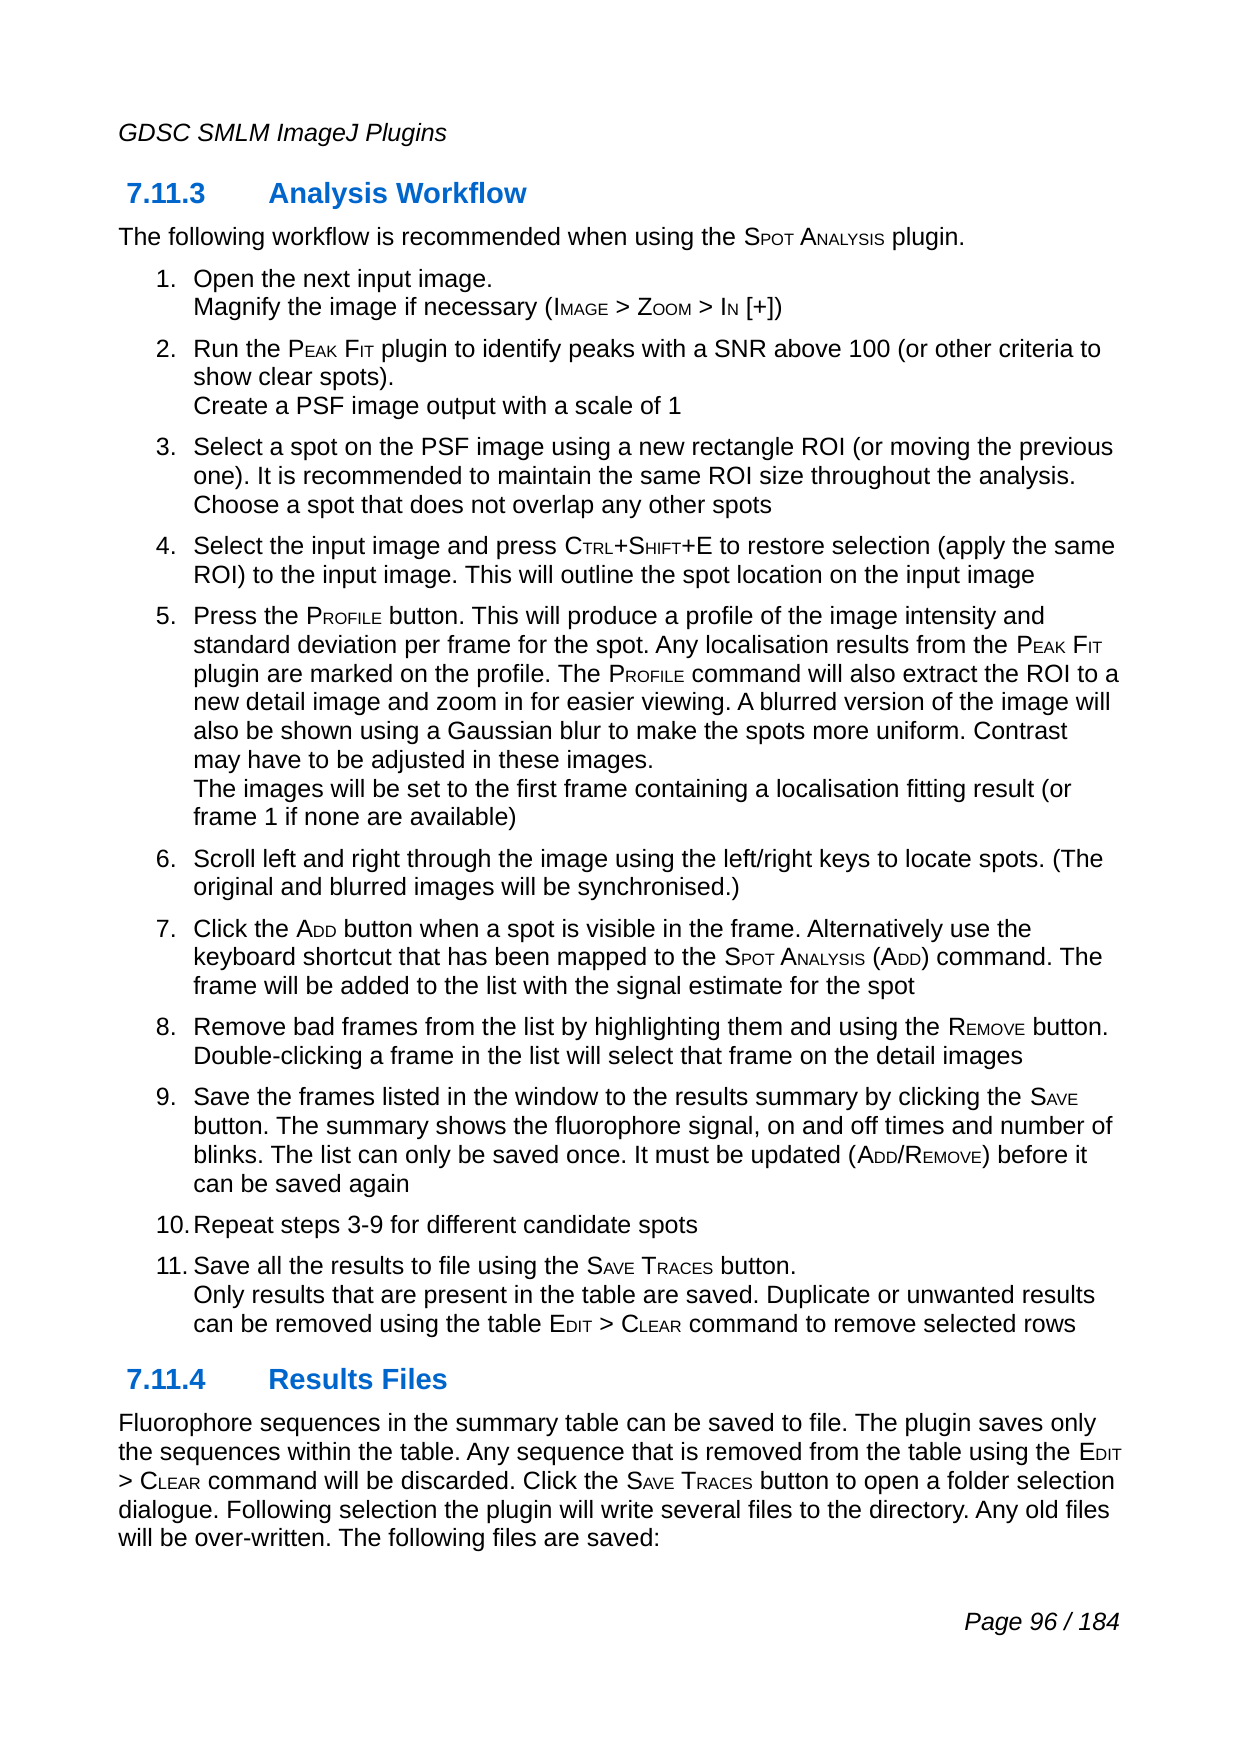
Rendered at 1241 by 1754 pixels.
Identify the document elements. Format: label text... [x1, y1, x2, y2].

list Click the Add button when a spot is visible in the frame. Alternatively use the keyboard shortcut that has been mapped to the Spot Analysis (Add) command. The frame will be added to the list with the signal estimate for the spot [156, 914, 1122, 1000]
text The following workflow is recommended when using the Spot Analysis plugin. [118, 222, 1122, 251]
list Select the input image and press Ctrl+Shift+E to restore selection (apply the same ROI) to the input image. This will outline the spot location on the input image [156, 531, 1122, 589]
list Remove bad frames from the list by highlighting them and using the Remove button. Double-clicking a frame in the list will select that frame on the detail images [156, 1012, 1122, 1070]
list Save all the results to file using the Save Traces button. Only results that are present in the table are saved. Duplicate or unwanted results can be removed using the table Edit > Clear command to remove selected rows [156, 1251, 1122, 1337]
subtitle Analysis Workflow [118, 176, 1122, 210]
list Press the Profile button. This will produce a profile of the image intensity and standard deviation per frame for the spot. Any localisation results from the Peak Fit plugin are marked on the profile. The Profile command will also extract the ROI to a new detail image and zoom in for easier viewing. A blurred version of the image will also be shown using a Gaussian blur to make the spots more uniform. Contrast may have to be adjusted in these images. The images will be set to the first frame containing a localisation fitting result (or frame 1 if none are available) [156, 601, 1122, 831]
list Select a spot on the PSF image using a new rectangle ROI (or moving the previous one). It is recommended to maintain the same ROI size throughout the analysis. Choose a spot that does not overlap any other spots [156, 432, 1122, 519]
list Repeat steps 3-9 for different candidate spots [156, 1210, 1122, 1239]
list Scroll left and right through the image using the left/right keys to locate spots. (The original and blurred images will be synchronised.) [156, 844, 1122, 901]
list Open the next input image. Magnify the image if necessary (Image > Zoom > In [+]) [156, 264, 1122, 321]
text Fluorophore sequences in the summary table can be saved to file. The plugin saves only the sequences within the table. Any sequence that is removed from the table using the Edit > Clear command will be discarded. Click the Save Traces button to open a folder selection dialogue. Following selection the plugin will write several files to the directory. Any old files will be over-written. The following files are saved: [118, 1408, 1122, 1552]
list Run the Peak Fit plugin to identify peaks with a SNR above 100 (or other criteria to show clear spots). Create a PSF image output with a scale of 1 [156, 334, 1122, 420]
subtitle Results Files [118, 1362, 1122, 1396]
list Save the frames listed in the window to the results summary by clicking the Save button. The summary shows the fluorophore signal, on and off times and number of blinks. The list can only be saved once. It must be updated (Add/Remove) before it can be saved again [156, 1082, 1122, 1197]
